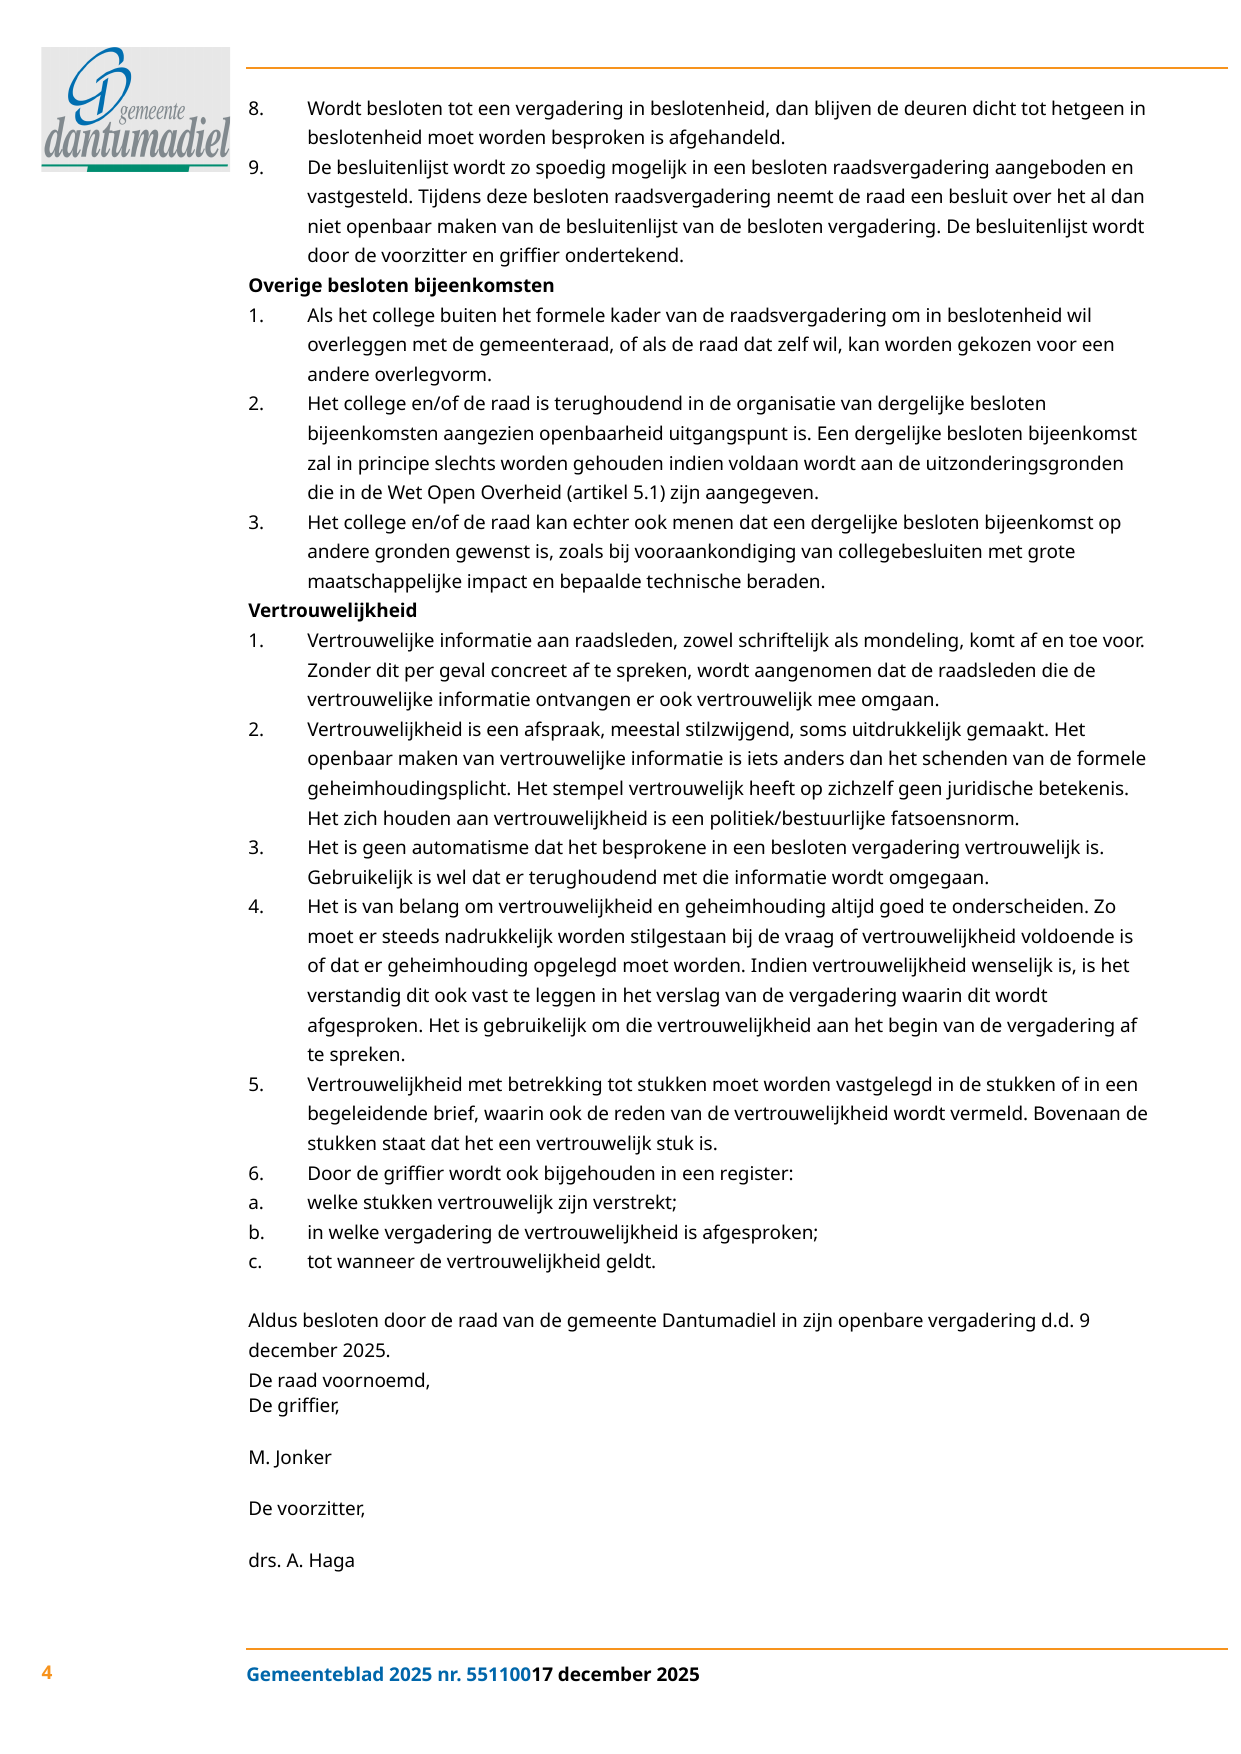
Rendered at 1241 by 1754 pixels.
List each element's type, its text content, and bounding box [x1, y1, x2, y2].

list Door de griffier wordt ook bijgehouden in een register: [248, 1160, 1152, 1186]
list Vertrouwelijkheid is een afspraak, meestal stilzwijgend, soms uitdrukkelijk gemaakt. Het openbaar maken van vertrouwelijke informatie is iets anders dan het schenden van de formele geheimhoudingsplicht. Het stempel vertrouwelijk heeft op zichzelf geen juridische betekenis. Het zich houden aan vertrouwelijkheid is een politiek/bestuurlijke fatsoensnorm. [248, 716, 1152, 831]
list in welke vergadering de vertrouwelijkheid is afgesproken; [248, 1219, 1152, 1245]
text De raad voornoemd, [248, 1367, 1152, 1393]
list Vertrouwelijkheid met betrekking tot stukken moet worden vastgelegd in de stukken of in een begeleidende brief, waarin ook de reden van de vertrouwelijkheid wordt vermeld. Bovenaan de stukken staat dat het een vertrouwelijk stuk is. [248, 1071, 1152, 1156]
list Het college en/of de raad kan echter ook menen dat een dergelijke besloten bijeenkomst op andere gronden gewenst is, zoals bij vooraankondiging van collegebesluiten met grote maatschappelijke impact en bepaalde technische beraden. [248, 509, 1152, 594]
text De griffier, [248, 1393, 1152, 1418]
list Het is geen automatisme dat het besprokene in een besloten vergadering vertrouwelijk is. Gebruikelijk is wel dat er terughoudend met die informatie wordt omgegaan. [248, 834, 1152, 890]
text M. Jonker [248, 1444, 1152, 1470]
list Vertrouwelijke informatie aan raadsleden, zowel schriftelijk als mondeling, komt af en toe voor. Zonder dit per geval concreet af te spreken, wordt aangenomen dat de raadsleden die de vertrouwelijke informatie ontvangen er ook vertrouwelijk mee omgaan. [248, 627, 1152, 712]
text Aldus besloten door de raad van de gemeente Dantumadiel in zijn openbare vergadering d.d. 9 december 2025. [248, 1308, 1152, 1363]
text drs. A. Haga [248, 1547, 1152, 1573]
list Wordt besloten tot een vergadering in beslotenheid, dan blijven de deuren dicht tot hetgeen in beslotenheid moet worden besproken is afgehandeld. [248, 95, 1152, 150]
text De voorzitter, [248, 1496, 1152, 1521]
list Het college en/of de raad is terughoudend in de organisatie van dergelijke besloten bijeenkomsten aangezien openbaarheid uitgangspunt is. Een dergelijke besloten bijeenkomst zal in principe slechts worden gehouden indien voldaan wordt aan de uitzonderingsgronden die in de Wet Open Overheid (artikel 5.1) zijn aangegeven. [248, 391, 1152, 505]
text Vertrouwelijkheid [248, 598, 1152, 623]
list Het is van belang om vertrouwelijkheid en geheimhouding altijd goed te onderscheiden. Zo moet er steeds nadrukkelijk worden stilgestaan bij de vraag of vertrouwelijkheid voldoende is of dat er geheimhouding opgelegd moet worden. Indien vertrouwelijkheid wenselijk is, is het verstandig dit ook vast te leggen in het verslag van de vergadering waarin dit wordt afgesproken. Het is gebruikelijk om die vertrouwelijkheid aan het begin van de vergadering af te spreken. [248, 893, 1152, 1067]
list welke stukken vertrouwelijk zijn verstrekt; [248, 1189, 1152, 1215]
list Als het college buiten het formele kader van de raadsvergadering om in beslotenheid wil overleggen met de gemeenteraad, of als de raad dat zelf wil, kan worden gekozen voor een andere overlegvorm. [248, 302, 1152, 387]
list tot wanneer de vertrouwelijkheid geldt. [248, 1248, 1152, 1274]
picture [41, 47, 231, 172]
text Overige besloten bijeenkomsten [248, 272, 1152, 298]
list De besluitenlijst wordt zo spoedig mogelijk in een besloten raadsvergadering aangeboden en vastgesteld. Tijdens deze besloten raadsvergadering neemt de raad een besluit over het al dan niet openbaar maken van de besluitenlijst van de besloten vergadering. De besluitenlijst wordt door de voorzitter en griffier ondertekend. [248, 154, 1152, 268]
